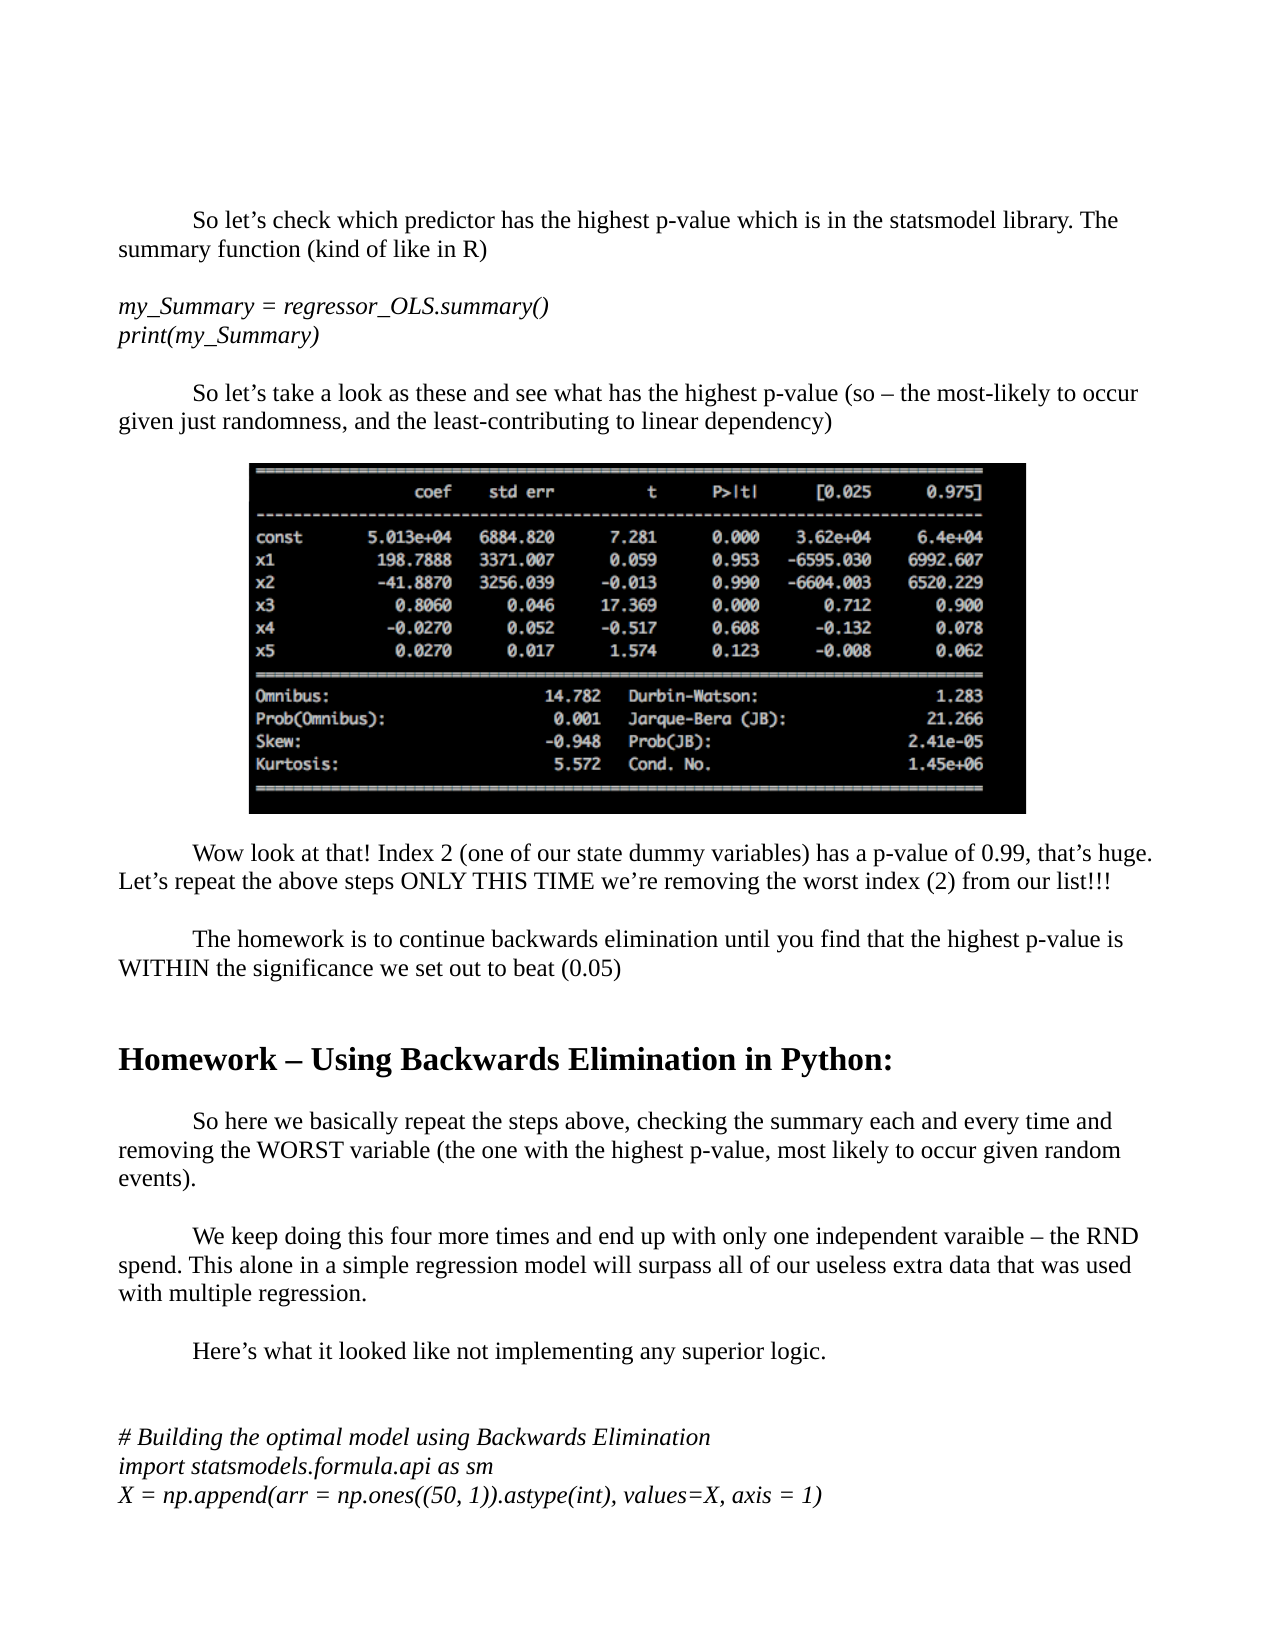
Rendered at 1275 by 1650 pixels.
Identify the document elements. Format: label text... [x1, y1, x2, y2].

text import statsmodels.formula.api as sm [118, 1451, 1157, 1480]
text Wow look at that! Index 2 (one of our state dummy variables) has a p-value of 0.99, that’s huge. Let’s repeat the above steps ONLY THIS TIME we’re removing the worst index (2) from our list!!! [118, 838, 1157, 895]
text # Building the optimal model using Backwards Elimination [118, 1422, 1157, 1451]
text Homework – Using Backwards Elimination in Python: [118, 1039, 1157, 1077]
text X = np.append(arr = np.ones((50, 1)).astype(int), values=X, axis = 1) [118, 1480, 1157, 1508]
text So here we basically repeat the steps above, checking the summary each and every time and removing the WORST variable (the one with the highest p-value, most likely to occur given random events). [118, 1106, 1157, 1192]
text So let’s take a look as these and see what has the highest p-value (so – the most-likely to occur given just randomness, and the least-contributing to linear dependency) [118, 378, 1157, 435]
text print(my_Summary) [118, 320, 1157, 349]
text So let’s check which predictor has the highest p-value which is in the statsmodel library. The summary function (kind of like in R) [118, 205, 1157, 263]
picture [248, 463, 1027, 814]
text Here’s what it looked like not implementing any superior logic. [118, 1336, 1157, 1365]
text my_Summary = regressor_OLS.summary() [118, 291, 1157, 320]
text The homework is to continue backwards elimination until you find that the highest p-value is WITHIN the significance we set out to beat (0.05) [118, 924, 1157, 981]
text We keep doing this four more times and end up with only one independent varaible – the RND spend. This alone in a simple regression model will surpass all of our useless extra data that was used with multiple regression. [118, 1221, 1157, 1307]
